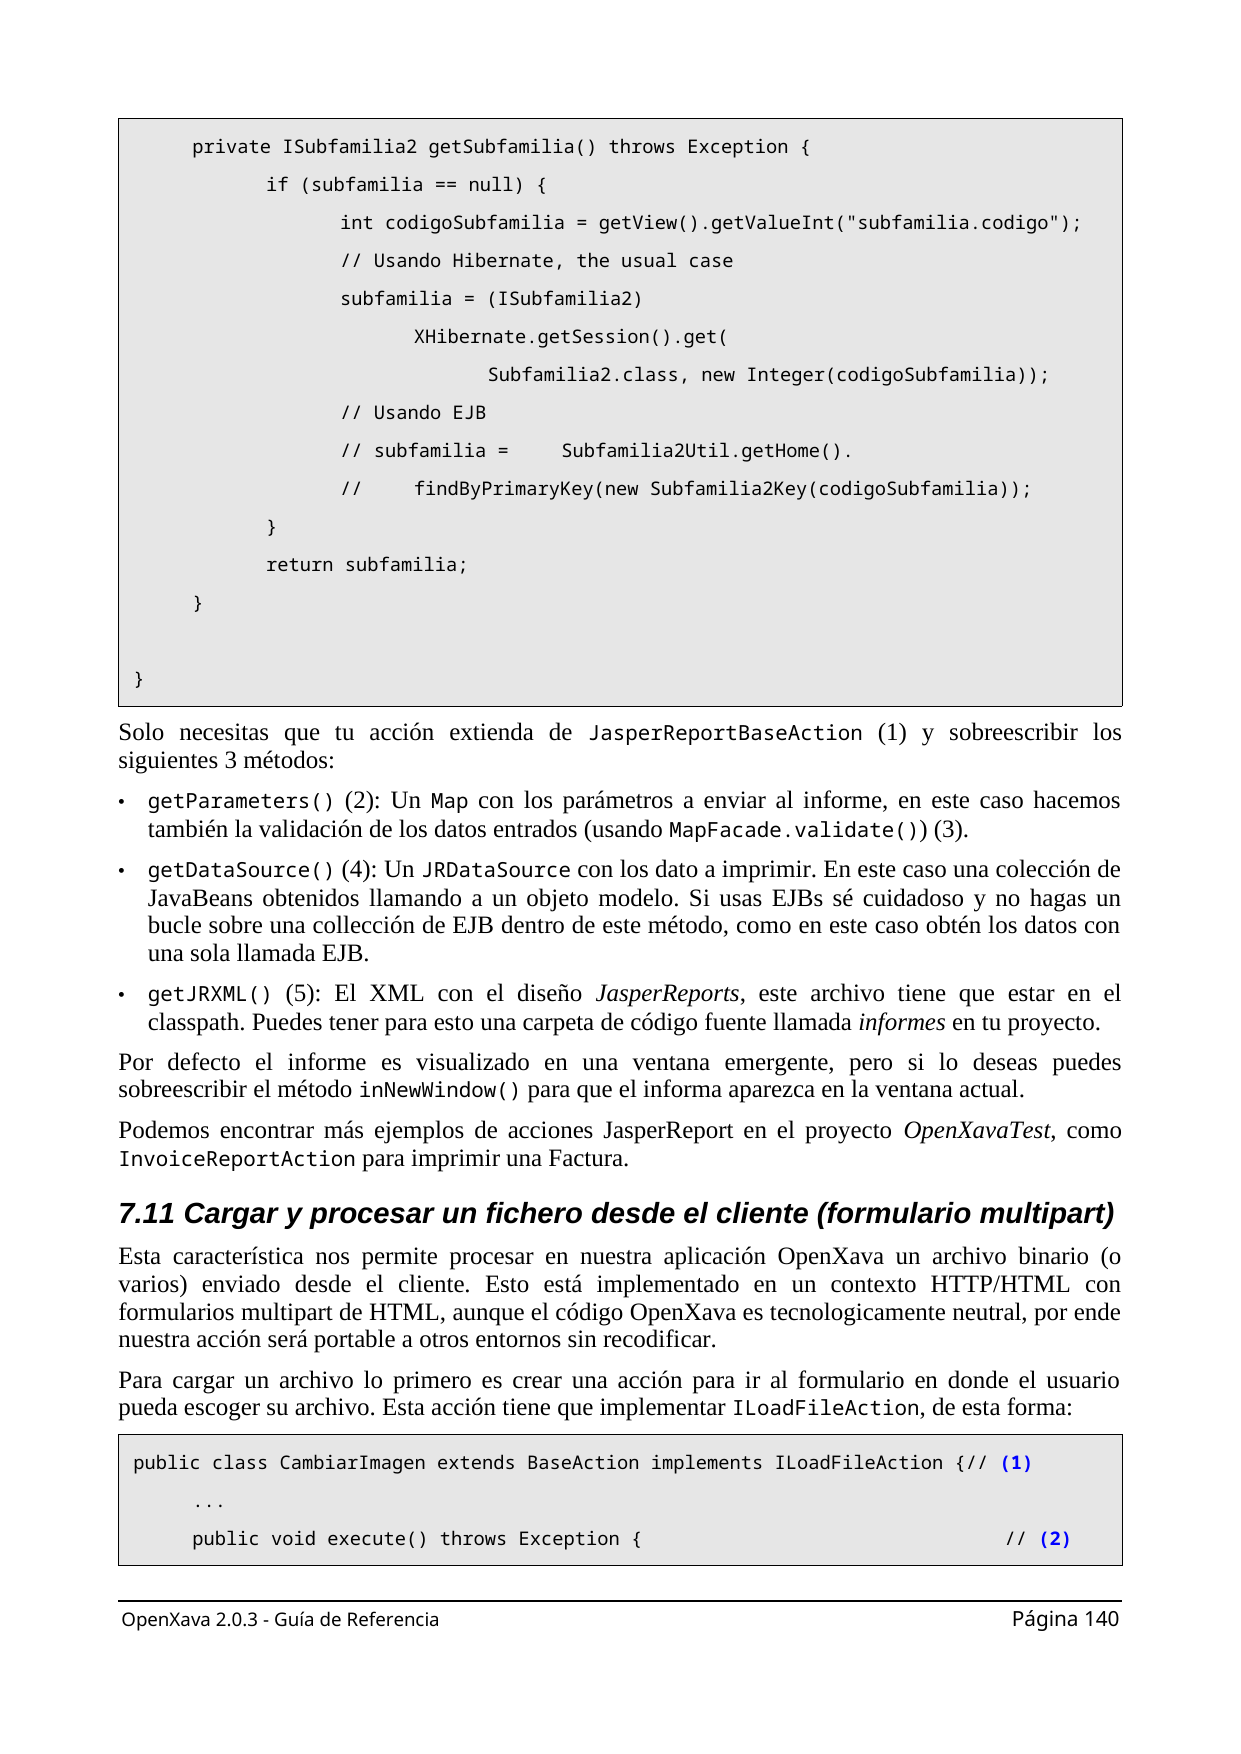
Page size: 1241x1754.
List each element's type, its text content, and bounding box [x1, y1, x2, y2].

text Subfamilia2.class, new Integer(codigoSubfamilia)); [119, 346, 1122, 384]
text Solo necesitas que tu acción extienda de JasperReportBaseAction (1) y sobreescribir los siguientes 3 métodos: [118, 718, 1122, 774]
text Para cargar un archivo lo primero es crear una acción para ir al formulario en donde el usuario pueda escoger su archivo. Esta acción tiene que implementar ILoadFileAction, de esta forma: [118, 1366, 1122, 1422]
subtitle Cargar y procesar un fichero desde el cliente (formulario multipart) [118, 1197, 1122, 1230]
text // Usando EJB [119, 384, 1122, 422]
text Podemos encontrar más ejemplos de acciones JasperReport en el proyecto OpenXavaTest, como InvoiceReportAction para imprimir una Factura. [118, 1116, 1122, 1172]
text int codigoSubfamilia = getView().getValueInt("subfamilia.codigo"); [119, 194, 1122, 232]
text XHibernate.getSession().get( [119, 308, 1122, 346]
list getJRXML() (5): El XML con el diseño JasperReports, este archivo tiene que estar en el classpath. Puedes tener para esto una carpeta de código fuente llamada informes en tu proyecto. [118, 979, 1122, 1035]
text // Usando Hibernate, the usual case [119, 232, 1122, 270]
text Esta característica nos permite procesar en nuestra aplicación OpenXava un archivo binario (o varios) enviado desde el cliente. Esto está implementado en un contexto HTTP/HTML con formularios multipart de HTML, aunque el código OpenXava es tecnologicamente neutral, por ende nuestra acción será portable a otros entornos sin recodificar. [118, 1242, 1122, 1353]
text // subfamilia = Subfamilia2Util.getHome(). [119, 422, 1122, 460]
text public void execute() throws Exception { // (2) [119, 1510, 1122, 1565]
text if (subfamilia == null) { [119, 156, 1122, 194]
list getDataSource() (4): Un JRDataSource con los dato a imprimir. En este caso una colección de JavaBeans obtenidos llamando a un objeto modelo. Si usas EJBs sé cuidadoso y no hagas un bucle sobre una collección de EJB dentro de este método, como en este caso obtén los datos con una sola llamada EJB. [118, 856, 1122, 967]
text private ISubfamilia2 getSubfamilia() throws Exception { [119, 119, 1122, 156]
text public class CambiarImagen extends BaseAction implements ILoadFileAction {// (1) [119, 1435, 1122, 1472]
list getParameters() (2): Un Map con los parámetros a enviar al informe, en este caso hacemos también la validación de los datos entrados (usando MapFacade.validate()) (3). [118, 787, 1122, 843]
text } [119, 650, 1122, 706]
text Por defecto el informe es visualizado en una ventana emergente, pero si lo deseas puedes sobreescribir el método inNewWindow() para que el informa aparezca en la ventana actual. [118, 1048, 1122, 1104]
text ... [119, 1472, 1122, 1510]
text return subfamilia; [119, 536, 1122, 574]
text } [119, 498, 1122, 536]
text subfamilia = (ISubfamilia2) [119, 270, 1122, 308]
text // findByPrimaryKey(new Subfamilia2Key(codigoSubfamilia)); [119, 460, 1122, 498]
text } [119, 574, 1122, 612]
